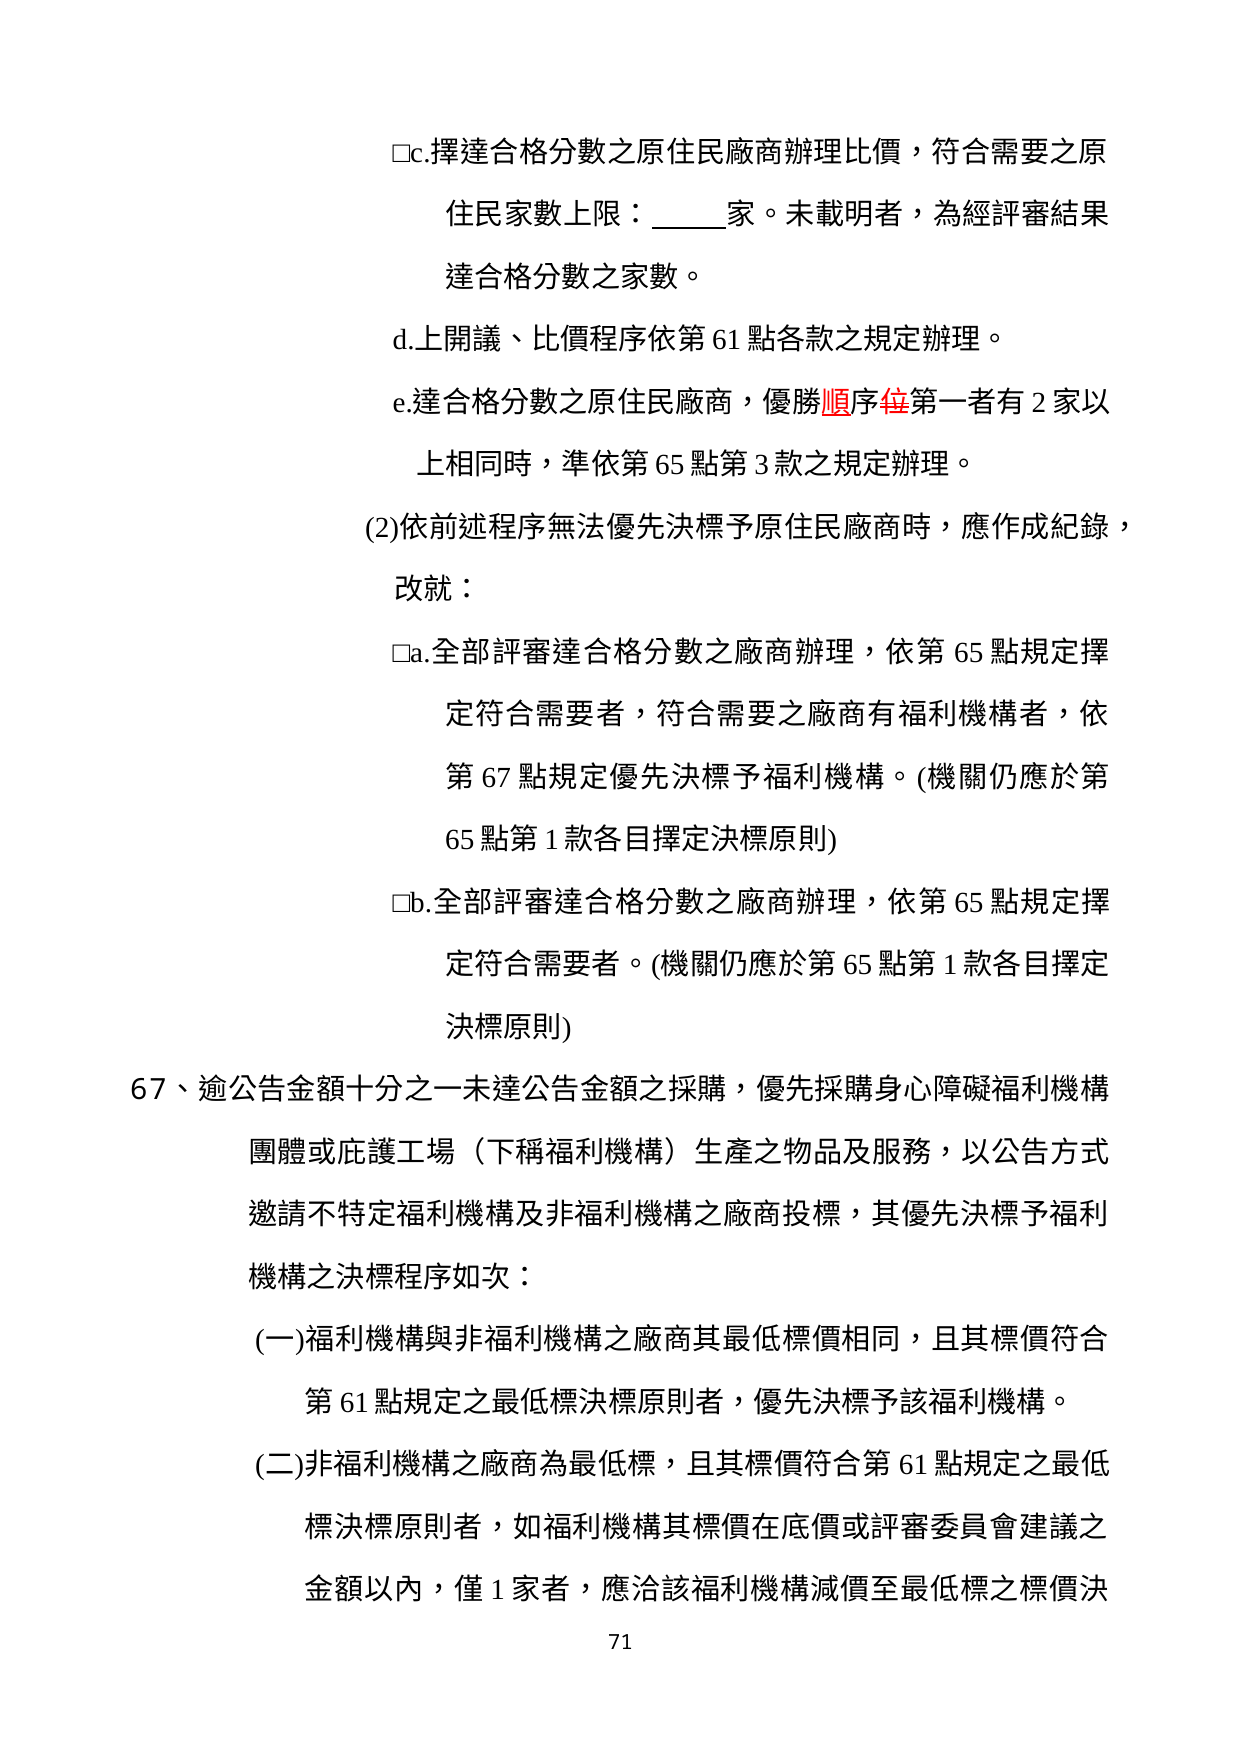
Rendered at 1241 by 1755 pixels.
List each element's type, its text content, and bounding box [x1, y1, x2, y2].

text (二)非福利機構之廠商為最低標，且其標價符合第61點規定之最低標決標原則者，如福利機構其標價在底價或評審委員會建議之金額以內，僅1家者，應洽該福利機構減價至最低標之標價決 [255, 1420, 1110, 1608]
text (一)福利機構與非福利機構之廠商其最低標價相同，且其標價符合第61點規定之最低標決標原則者，優先決標予該福利機構。 [255, 1295, 1110, 1420]
text e.達合格分數之原住民廠商，優勝順序位第一者有2家以上相同時，準依第65點第3款之規定辦理。 [392, 358, 1110, 483]
text □b.全部評審達合格分數之廠商辦理，依第65點規定擇定符合需要者。(機關仍應於第65點第1款各目擇定決標原則) [392, 858, 1110, 1045]
text □a.全部評審達合格分數之廠商辦理，依第65點規定擇定符合需要者，符合需要之廠商有福利機構者，依第67點規定優先決標予福利機構。(機關仍應於第65點第1款各目擇定決標原則) [392, 608, 1110, 858]
text □c.擇達合格分數之原住民廠商辦理比價，符合需要之原住民家數上限： 家。未載明者，為經評審結果達合格分數之家數。 [392, 108, 1110, 295]
text (2)依前述程序無法優先決標予原住民廠商時，應作成紀錄，改就： [365, 483, 1110, 608]
text d.上開議、比價程序依第61點各款之規定辦理。 [130, 295, 1110, 358]
list 逾公告金額十分之一未達公告金額之採購，優先採購身心障礙福利機構團體或庇護工場（下稱福利機構）生產之物品及服務，以公告方式邀請不特定福利機構及非福利機構之廠商投標，其優先決標予福利機構之決標程序如次： [130, 1045, 1110, 1295]
